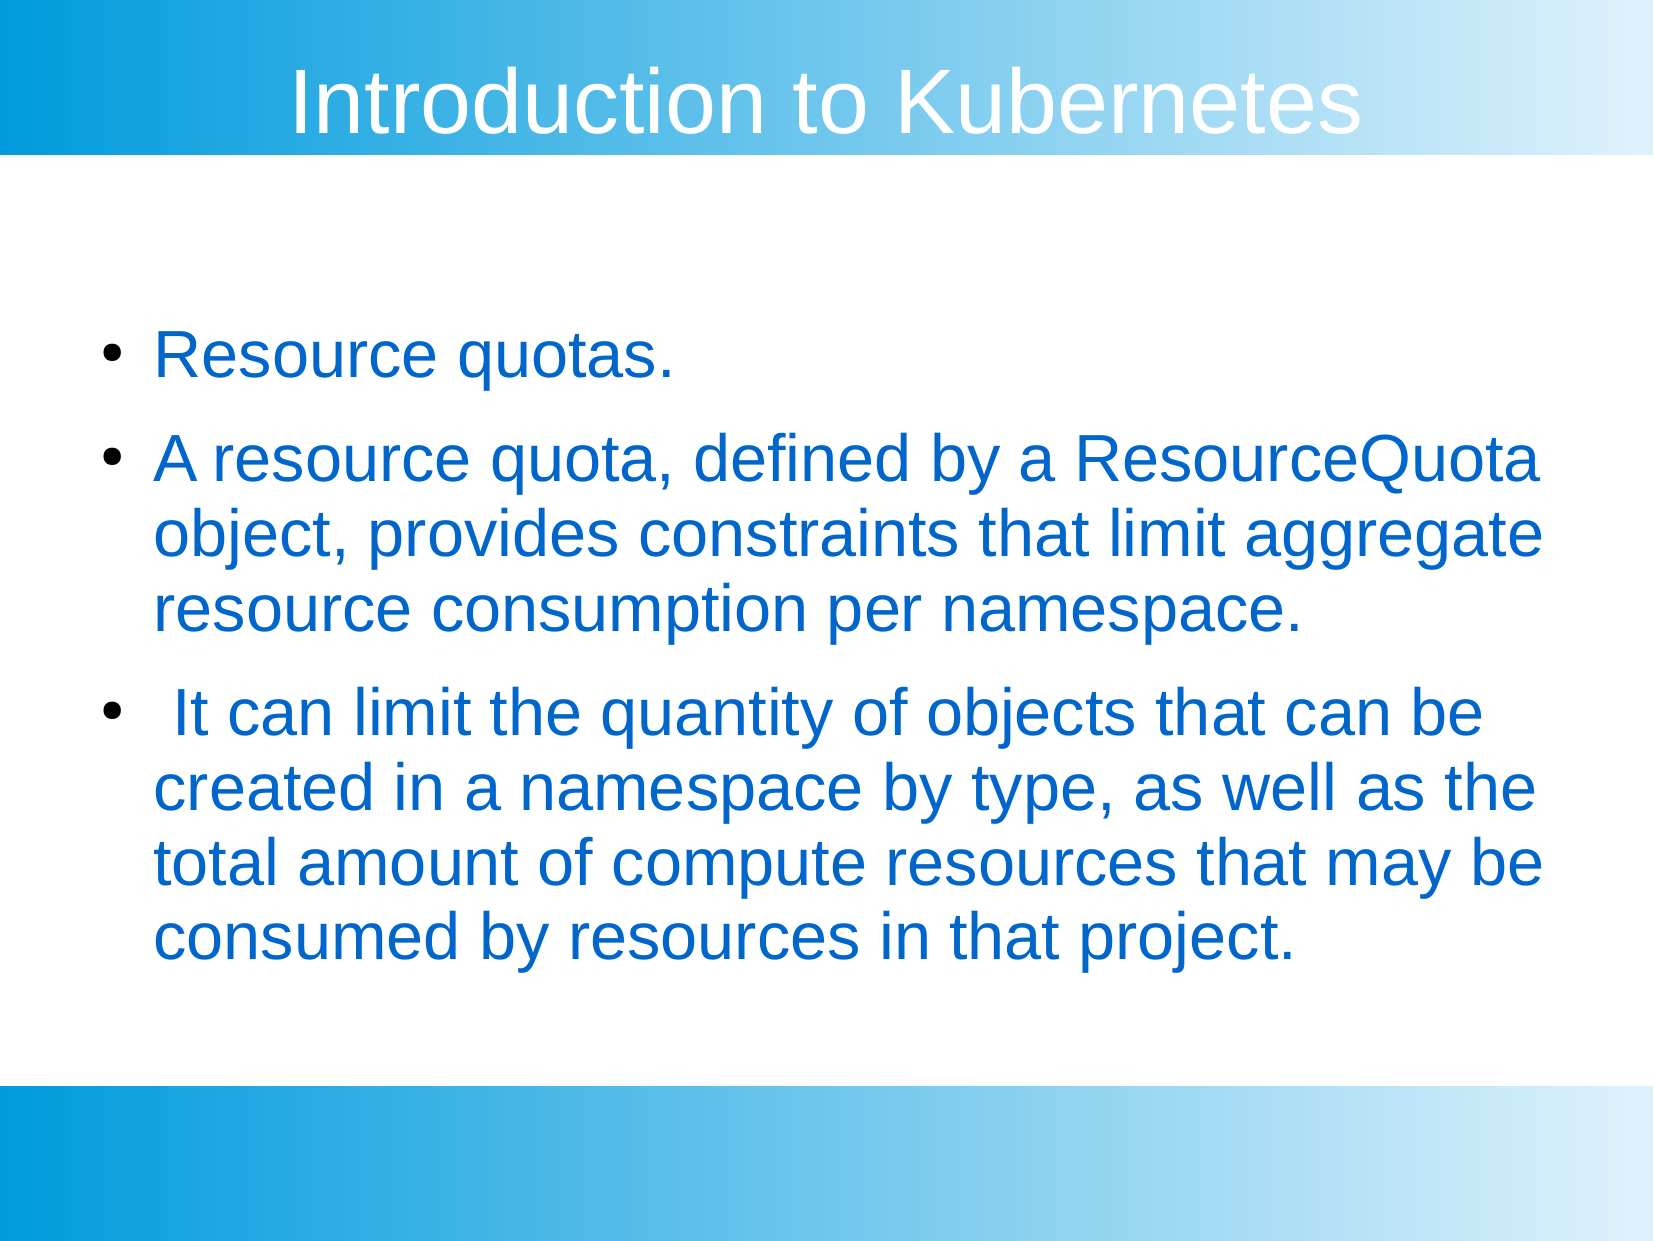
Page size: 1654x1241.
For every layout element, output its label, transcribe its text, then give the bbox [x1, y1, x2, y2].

title Introduction to Kubernetes [82, 49, 1571, 155]
list Resource quotas. A resource quota, defined by a ResourceQuota object, provides constraints that limit aggregate resource consumption per namespace. It can limit the quantity of objects that can be created in a namespace by type, as well as the total amount of compute resources that may be consumed by resources in that project. [82, 212, 1571, 679]
